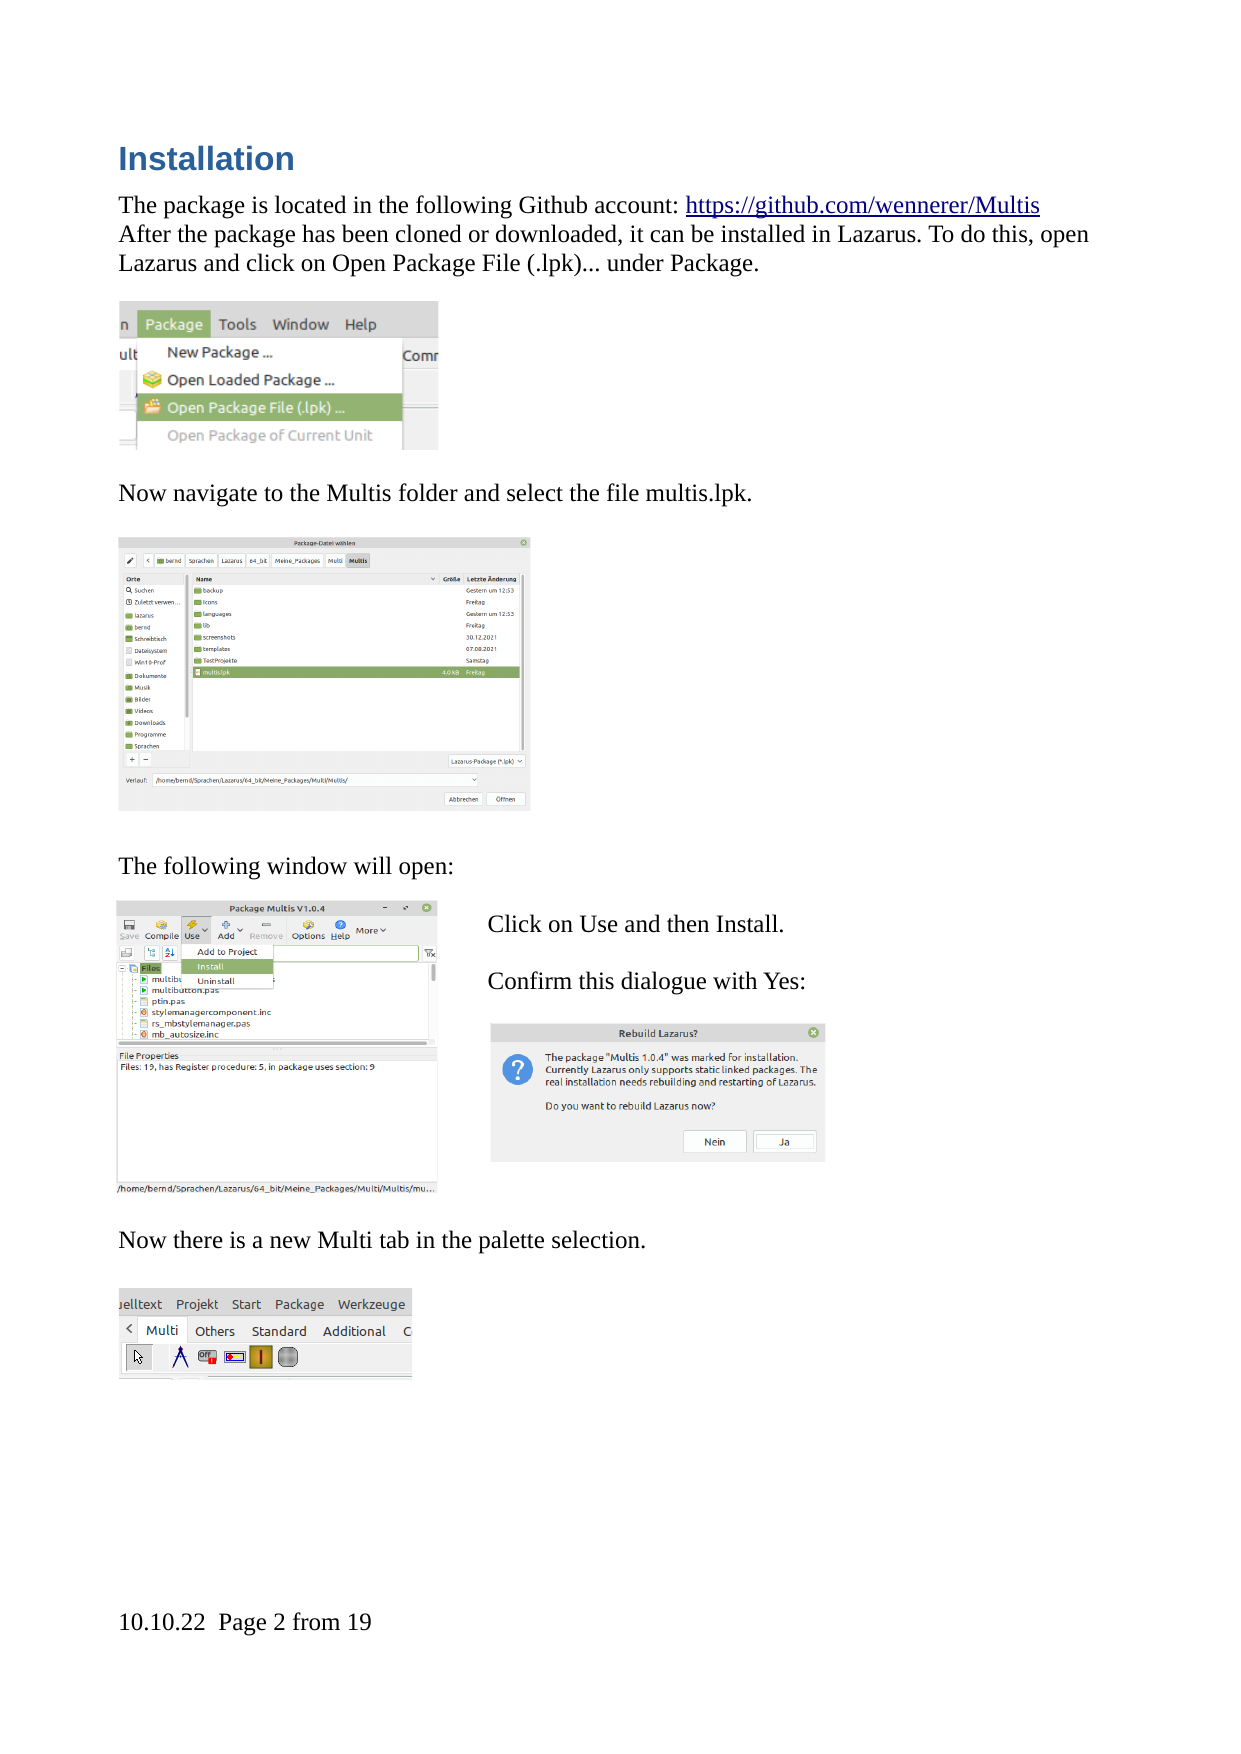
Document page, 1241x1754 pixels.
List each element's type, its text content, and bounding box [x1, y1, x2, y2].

text Confirm this dialogue with Yes: [438, 966, 1122, 995]
text Now navigate to the Multis folder and select the file multis.lpk. [118, 478, 1122, 506]
text Now there is a new Multi tab in the palette selection. [118, 1225, 1122, 1254]
text The package is located in the following Github account: https://github.com/wennerer/Multis [118, 190, 1122, 219]
picture [118, 537, 531, 811]
picture [118, 1288, 413, 1380]
picture [490, 1023, 826, 1162]
text After the package has been cloned or downloaded, it can be installed in Lazarus. To do this, open Lazarus and click on Open Package File (.lpk)... under Package. [118, 219, 1122, 276]
picture [119, 301, 439, 450]
text Click on Use and then Install. [438, 909, 1122, 938]
text The following window will open: [118, 851, 1122, 880]
picture [116, 900, 438, 1193]
subtitle Installation [118, 139, 1122, 178]
